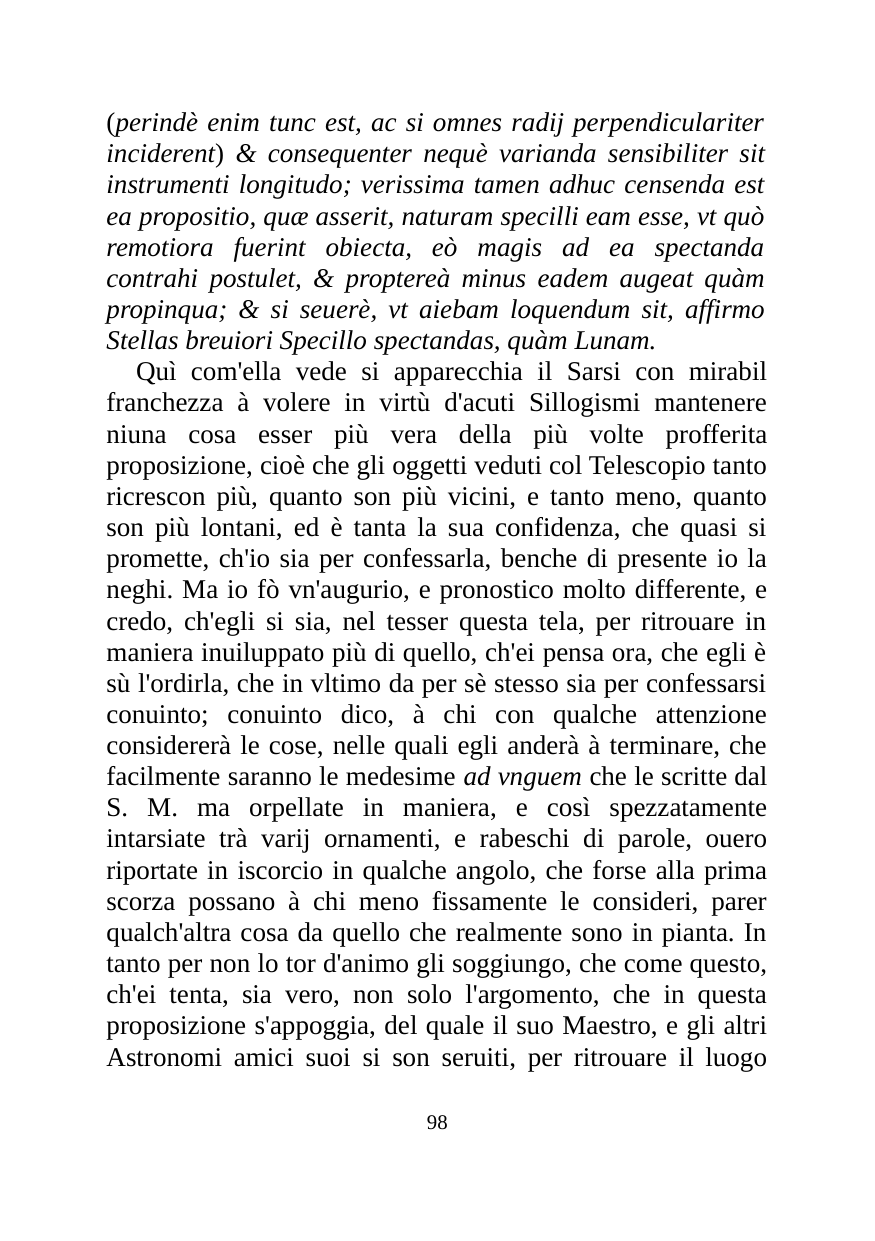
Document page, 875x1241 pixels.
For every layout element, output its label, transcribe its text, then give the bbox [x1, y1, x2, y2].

text (perindè enim tunc est, ac si omnes radij perpendiculariter inciderent) & consequenter nequè varianda sensibiliter sit instrumenti longitudo; verissima tamen adhuc censenda est ea propositio, quæ asserit, naturam specilli eam esse, vt quò remotiora fuerint obiecta, eò magis ad ea spectanda contrahi postulet, & proptereà minus eadem augeat quàm propinqua; & si seuerè, vt aiebam loquendum sit, affirmo Stellas breuiori Specillo spectandas, quàm Lunam. [106, 106, 768, 355]
text Quì com'ella vede si apparecchia il Sarsi con mirabil franchezza à volere in virtù d'acuti Sillogismi mantenere niuna cosa esser più vera della più volte profferita proposizione, cioè che gli oggetti veduti col Telescopio tanto ricrescon più, quanto son più vicini, e tanto meno, quanto son più lontani, ed è tanta la sua confidenza, che quasi si promette, ch'io sia per confessarla, benche di presente io la neghi. Ma io fò vn'augurio, e pronostico molto differente, e credo, ch'egli si sia, nel tesser questa tela, per ritrouare in maniera inuiluppato più di quello, ch'ei pensa ora, che egli è sù l'ordirla, che in vltimo da per sè stesso sia per confessarsi conuinto; conuinto dico, à chi con qualche attenzione considererà le cose, nelle quali egli anderà à terminare, che facilmente saranno le medesime ad vnguem che le scritte dal S. M. ma orpellate in maniera, e così spezzatamente intarsiate trà varij ornamenti, e rabeschi di parole, ouero riportate in iscorcio in qualche angolo, che forse alla prima scorza possano à chi meno fissamente le consideri, parer qualch'altra cosa da quello che realmente sono in pianta. In tanto per non lo tor d'animo gli soggiungo, che come questo, ch'ei tenta, sia vero, non solo l'argomento, che in questa proposizione s'appoggia, del quale il suo Maestro, e gli altri Astronomi amici suoi si son seruiti, per ritrouare il luogo [106, 355, 768, 1072]
